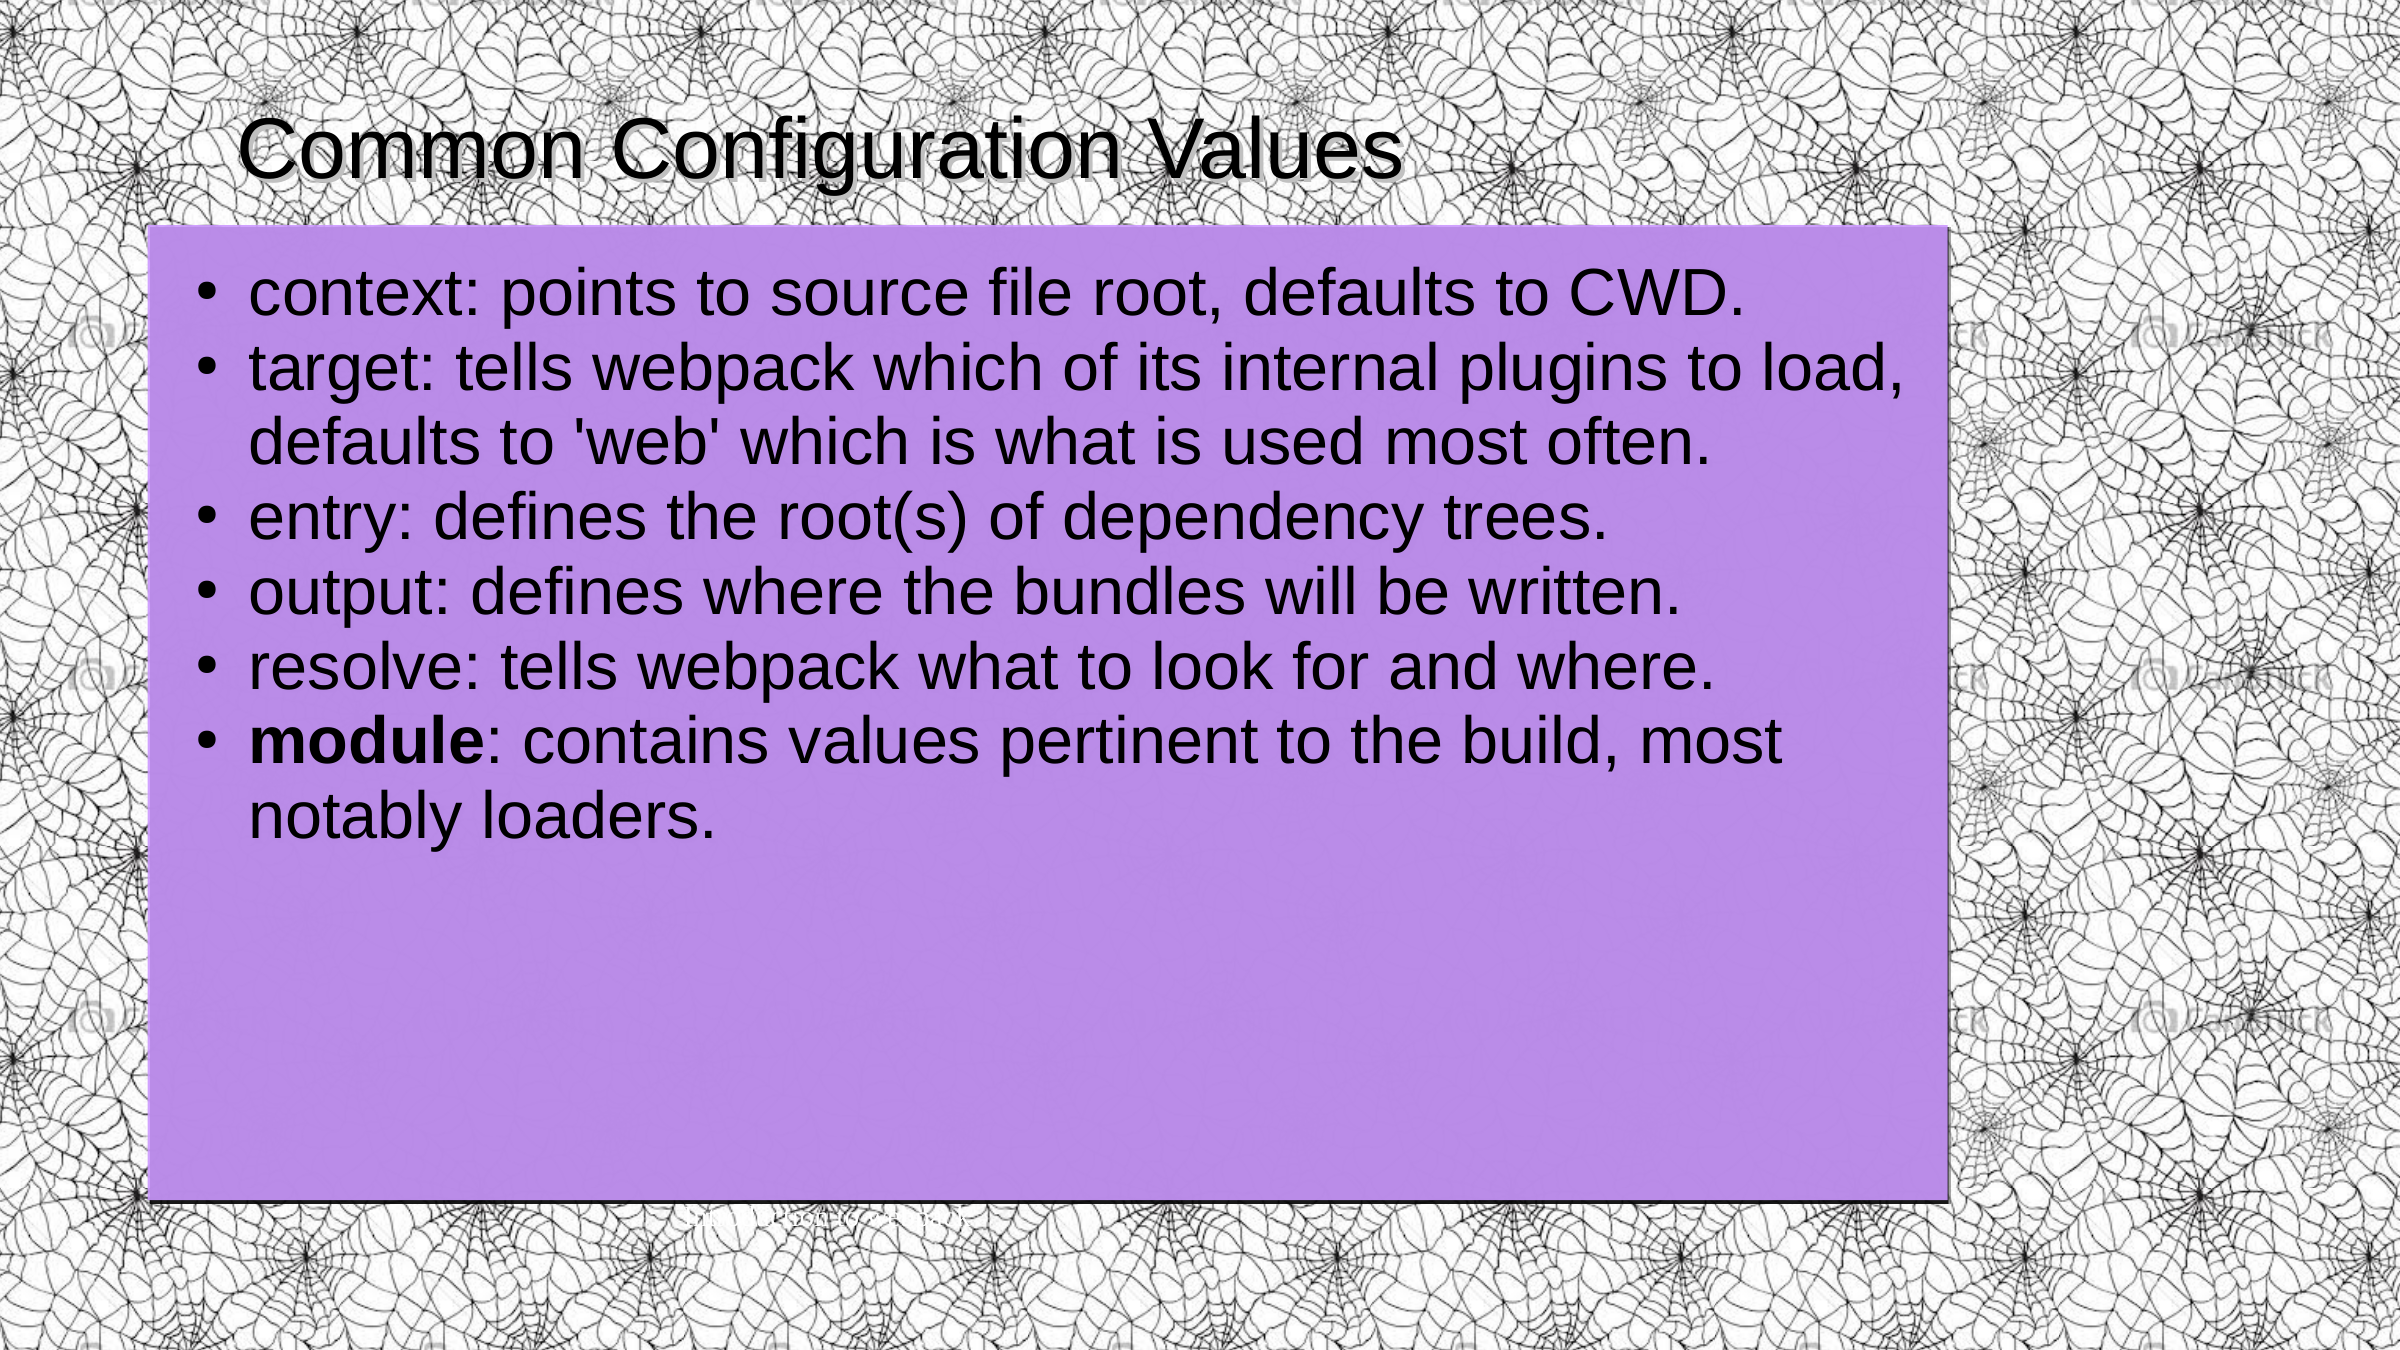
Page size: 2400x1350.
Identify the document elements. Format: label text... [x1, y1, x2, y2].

list context: points to source file root, defaults to CWD. target: tells webpack which of its internal plugins to load, defaults to 'web' which is what is used most often. entry: defines the root(s) of dependency trees. output: defines where the bundles will be written. resolve: tells webpack what to look for and where. module: contains values pertinent to the build, most notably loaders. [147, 225, 1948, 1201]
picture [0, 0, 2400, 1350]
title Common Configuration Values [135, 45, 1506, 253]
